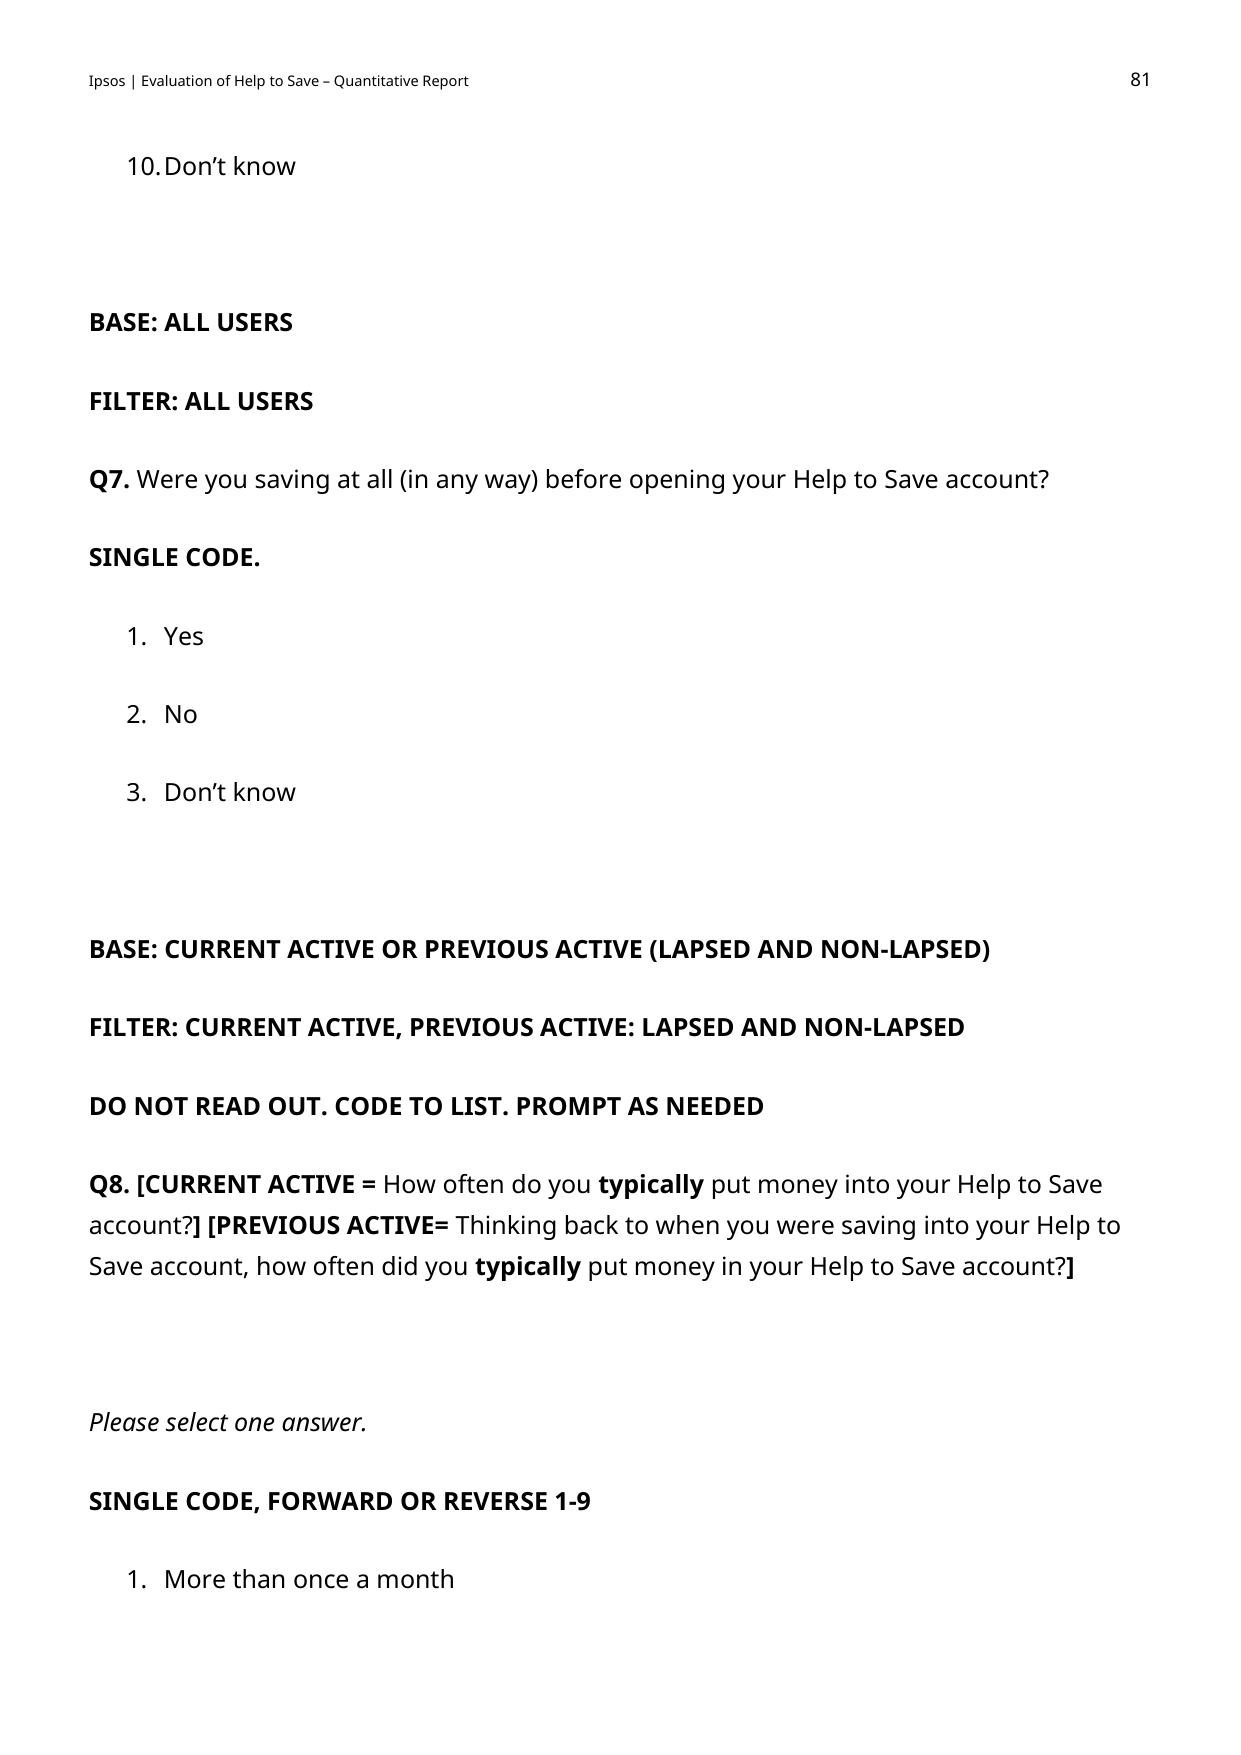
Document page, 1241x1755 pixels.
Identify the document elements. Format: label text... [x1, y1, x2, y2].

list Please select one answer. [89, 1405, 1152, 1439]
list Yes [126, 618, 1152, 652]
list FILTER: ALL USERS [89, 383, 1152, 417]
list SINGLE CODE. [89, 540, 1152, 574]
list Don’t know [126, 148, 1152, 182]
list More than once a month [126, 1562, 1152, 1596]
list BASE: CURRENT ACTIVE OR PREVIOUS ACTIVE (LAPSED AND NON-LAPSED) [89, 932, 1152, 966]
list Q7. Were you saving at all (in any way) before opening your Help to Save account? [89, 462, 1152, 496]
list No [126, 697, 1152, 731]
list DO NOT READ OUT. CODE TO LIST. PROMPT AS NEEDED [89, 1088, 1152, 1122]
list FILTER: CURRENT ACTIVE, PREVIOUS ACTIVE: LAPSED AND NON-LAPSED [89, 1010, 1152, 1044]
list SINGLE CODE, FORWARD OR REVERSE 1-9 [89, 1483, 1152, 1517]
list Q8. [CURRENT ACTIVE = How often do you typically put money into your Help to Save account?] [PREVIOUS ACTIVE= Thinking back to when you were saving into your Help to Save account, how often did you typically put money in your Help to Save account?] [89, 1167, 1152, 1282]
list BASE: ALL USERS [89, 305, 1152, 339]
list Don’t know [126, 775, 1152, 809]
